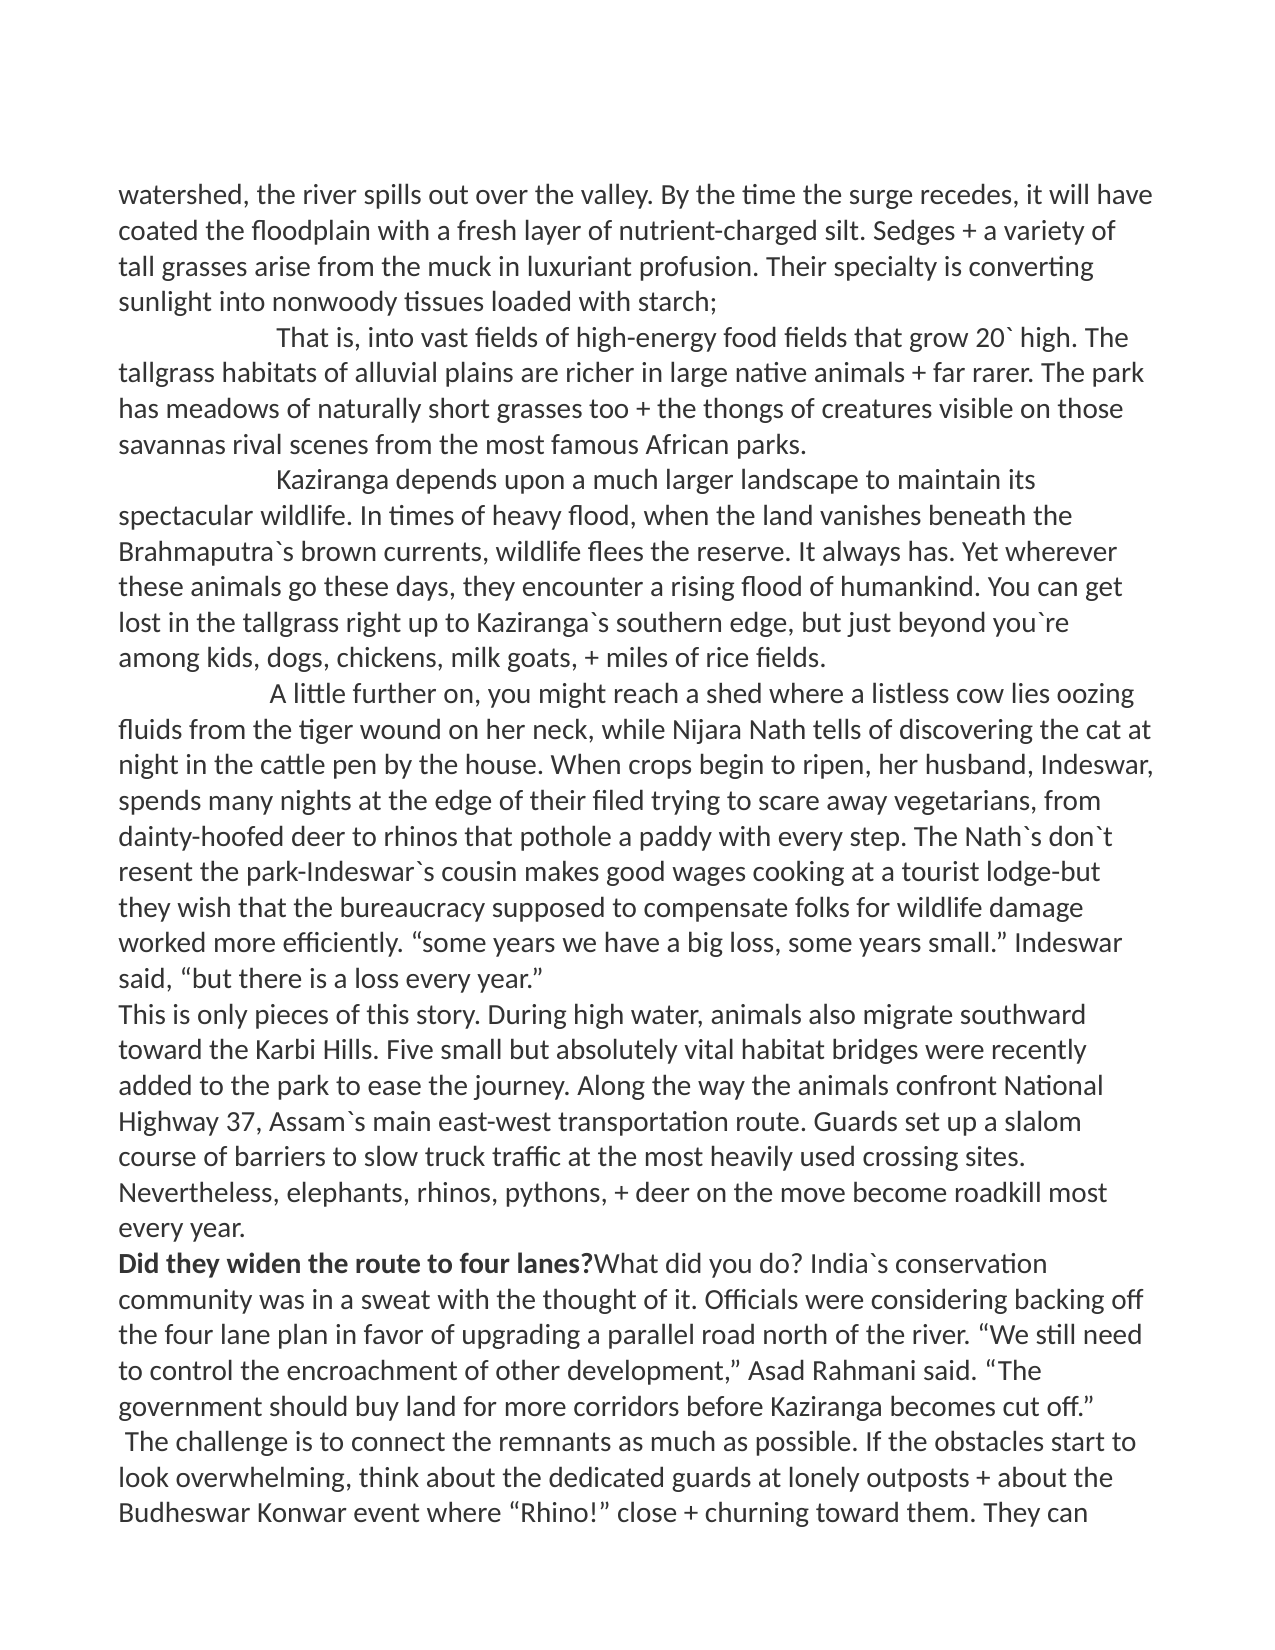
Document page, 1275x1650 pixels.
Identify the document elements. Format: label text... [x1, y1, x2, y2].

text Did they widen the route to four lanes?What did you do? India`s conservation community was in a sweat with the thought of it. Officials were considering backing off the four lane plan in favor of upgrading a parallel road north of the river. “We still need to control the encroachment of other development,” Asad Rahmani said. “The government should buy land for more corridors before Kaziranga becomes cut off.” [118, 1245, 1157, 1423]
text The challenge is to connect the remnants as much as possible. If the obstacles start to look overwhelming, think about the dedicated guards at lonely outposts + about the Budheswar Konwar event where “Rhino!” close + churning toward them. They can [118, 1423, 1157, 1530]
text That is, into vast fields of high-energy food fields that grow 20` high. The tallgrass habitats of alluvial plains are richer in large native animals + far rarer. The park has meadows of naturally short grasses too + the thongs of creatures visible on those savannas rival scenes from the most famous African parks. [118, 319, 1157, 461]
text watershed, the river spills out over the valley. By the time the surge recedes, it will have coated the floodplain with a fresh layer of nutrient-charged silt. Sedges + a variety of tall grasses arise from the muck in luxuriant profusion. Their specialty is converting sunlight into nonwoody tissues loaded with starch; [118, 176, 1157, 319]
text Kaziranga depends upon a much larger landscape to maintain its spectacular wildlife. In times of heavy flood, when the land vanishes beneath the Brahmaputra`s brown currents, wildlife flees the reserve. It always has. Yet wherever these animals go these days, they encounter a rising flood of humankind. You can get lost in the tallgrass right up to Kaziranga`s southern edge, but just beyond you`re among kids, dogs, chickens, milk goats, + miles of rice fields. [118, 461, 1157, 675]
text This is only pieces of this story. During high water, animals also migrate southward toward the Karbi Hills. Five small but absolutely vital habitat bridges were recently added to the park to ease the journey. Along the way the animals confront National Highway 37, Assam`s main east-west transportation route. Guards set up a slalom course of barriers to slow truck traffic at the most heavily used crossing sites. Nevertheless, elephants, rhinos, pythons, + deer on the move become roadkill most every year. [118, 996, 1157, 1245]
text A little further on, you might reach a shed where a listless cow lies oozing fluids from the tiger wound on her neck, while Nijara Nath tells of discovering the cat at night in the cattle pen by the house. When crops begin to ripen, her husband, Indeswar, spends many nights at the edge of their filed trying to scare away vegetarians, from dainty-hoofed deer to rhinos that pothole a paddy with every step. The Nath`s don`t resent the park-Indeswar`s cousin makes good wages cooking at a tourist lodge-but they wish that the bureaucracy supposed to compensate folks for wildlife damage worked more efficiently. “some years we have a big loss, some years small.” Indeswar said, “but there is a loss every year.” [118, 675, 1157, 996]
